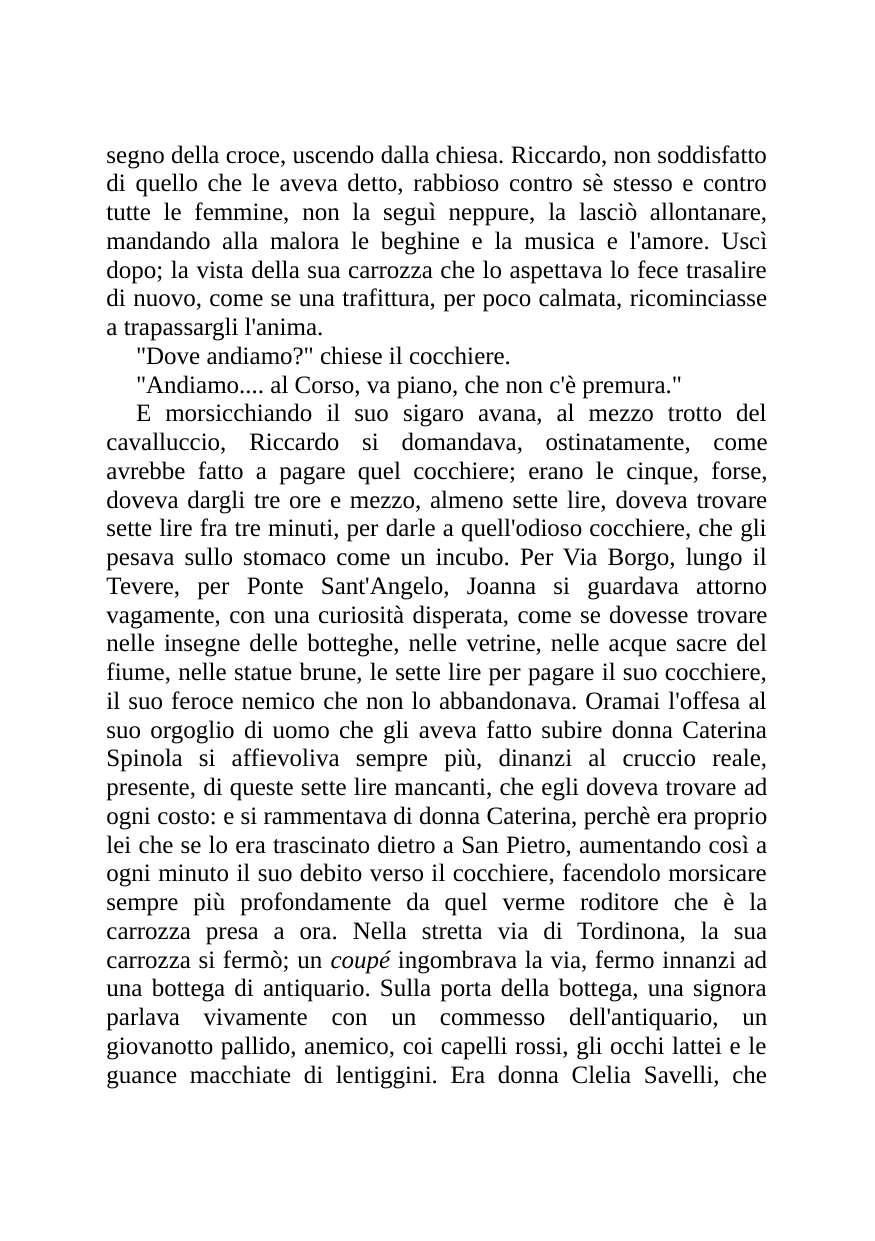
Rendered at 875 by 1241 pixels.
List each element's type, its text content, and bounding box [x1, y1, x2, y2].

text "Dove andiamo?" chiese il cocchiere. [106, 341, 768, 370]
text E morsicchiando il suo sigaro avana, al mezzo trotto del cavalluccio, Riccardo si domandava, ostinatamente, come avrebbe fatto a pagare quel cocchiere; erano le cinque, forse, doveva dargli tre ore e mezzo, almeno sette lire, doveva trovare sette lire fra tre minuti, per darle a quell'odioso cocchiere, che gli pesava sullo stomaco come un incubo. Per Via Borgo, lungo il Tevere, per Ponte Sant'Angelo, Joanna si guardava attorno vagamente, con una curiosità disperata, come se dovesse trovare nelle insegne delle botteghe, nelle vetrine, nelle acque sacre del fiume, nelle statue brune, le sette lire per pagare il suo cocchiere, il suo feroce nemico che non lo abbandonava. Oramai l'offesa al suo orgoglio di uomo che gli aveva fatto subire donna Caterina Spinola si affievoliva sempre più, dinanzi al cruccio reale, presente, di queste sette lire mancanti, che egli doveva trovare ad ogni costo: e si rammentava di donna Caterina, perchè era proprio lei che se lo era trascinato dietro a San Pietro, aumentando così a ogni minuto il suo debito verso il cocchiere, facendolo morsicare sempre più profondamente da quel verme roditore che è la carrozza presa a ora. Nella stretta via di Tordinona, la sua carrozza si fermò; un coupé ingombrava la via, fermo innanzi ad una bottega di antiquario. Sulla porta della bottega, una signora parlava vivamente con un commesso dell'antiquario, un giovanotto pallido, anemico, coi capelli rossi, gli occhi lattei e le guance macchiate di lentiggini. Era donna Clelia Savelli, che [106, 398, 768, 1088]
text segno della croce, uscendo dalla chiesa. Riccardo, non soddisfatto di quello che le aveva detto, rabbioso contro sè stesso e contro tutte le femmine, non la seguì neppure, la lasciò allontanare, mandando alla malora le beghine e la musica e l'amore. Uscì dopo; la vista della sua carrozza che lo aspettava lo fece trasalire di nuovo, come se una trafittura, per poco calmata, ricominciasse a trapassargli l'anima. [106, 140, 768, 341]
text "Andiamo.... al Corso, va piano, che non c'è premura." [106, 370, 768, 398]
